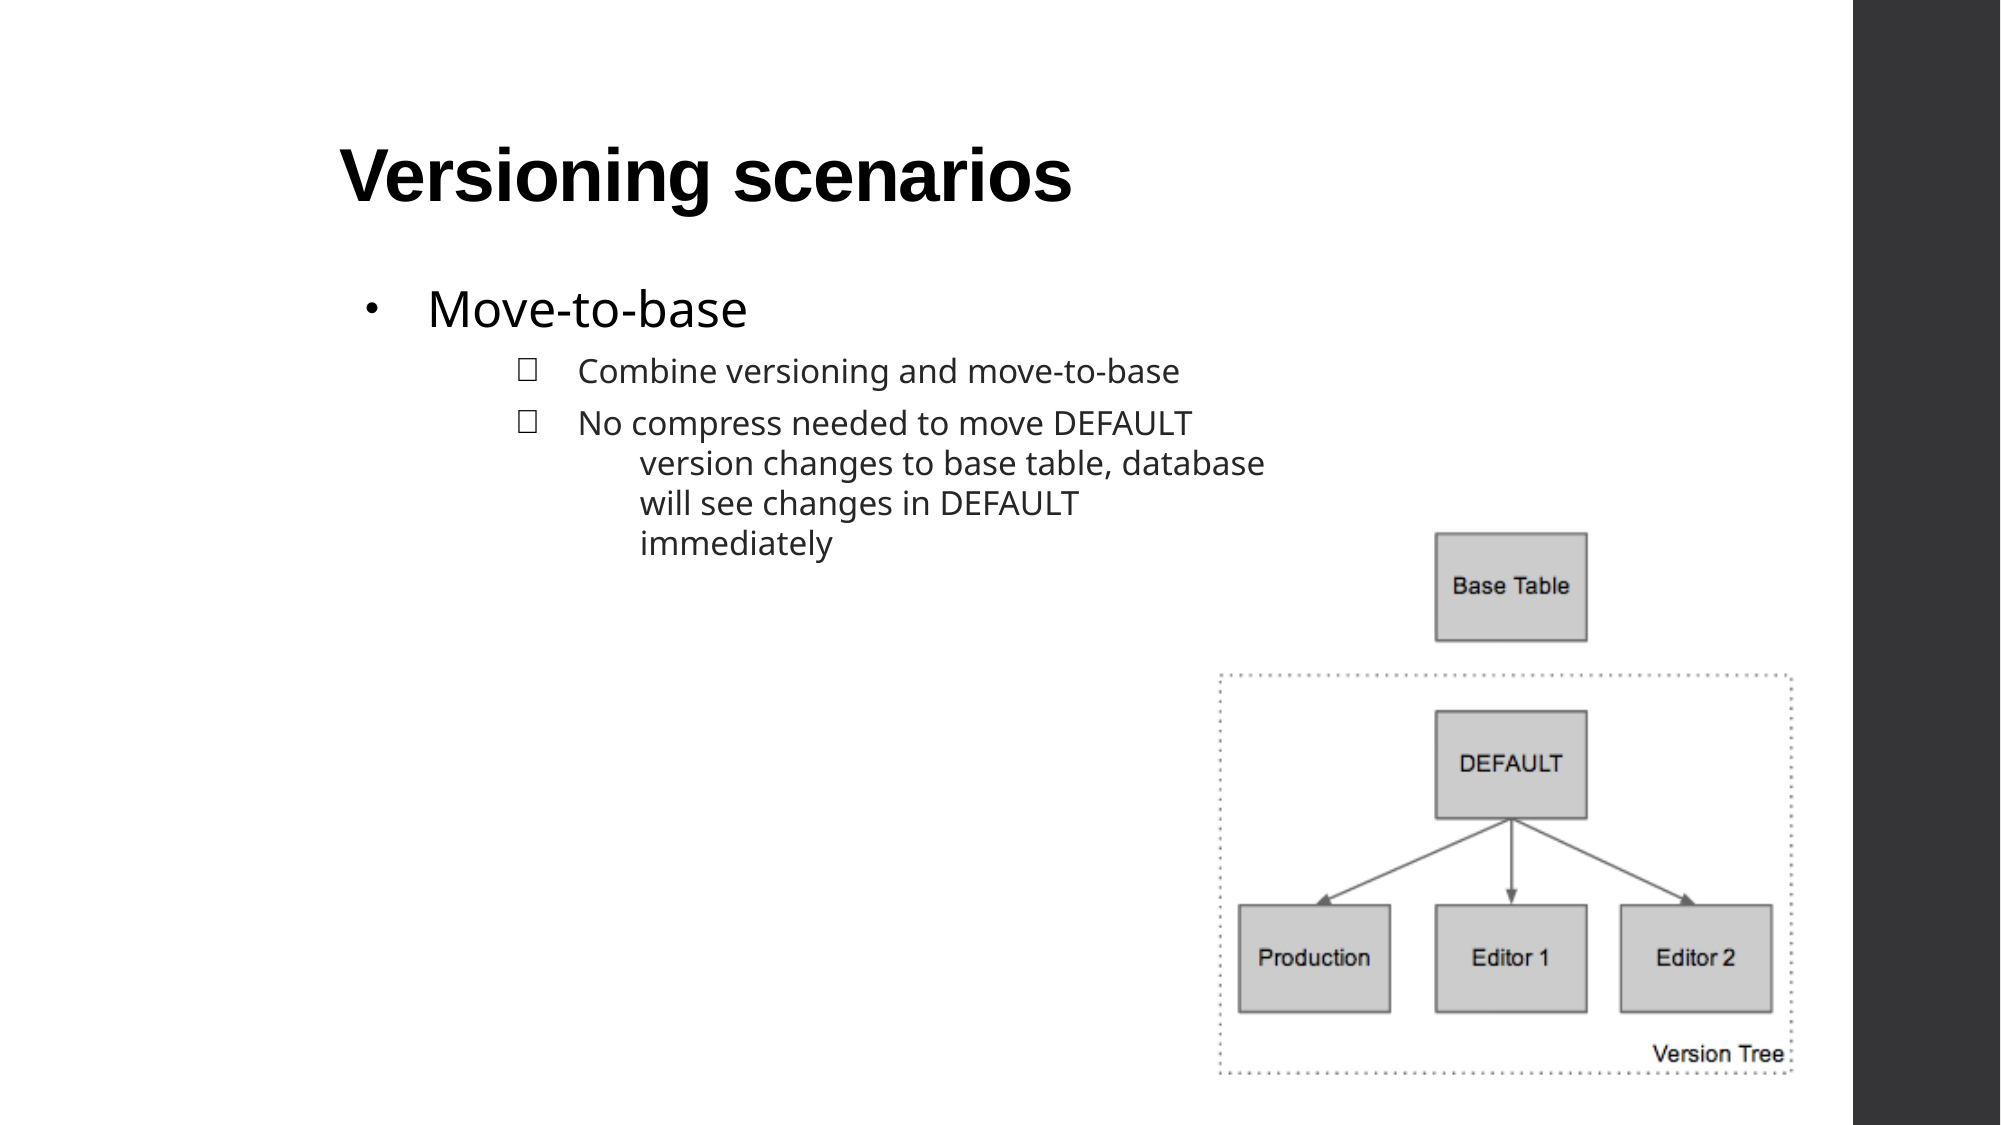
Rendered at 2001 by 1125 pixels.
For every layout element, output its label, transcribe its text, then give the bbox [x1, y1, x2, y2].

picture [1193, 509, 1830, 1095]
list Move-to-base Combine versioning and move-to-base No compress needed to move DEFAULT version changes to base table, database will see changes in DEFAULT immediately [324, 262, 1287, 1078]
title Versioning scenarios [324, 45, 1675, 233]
